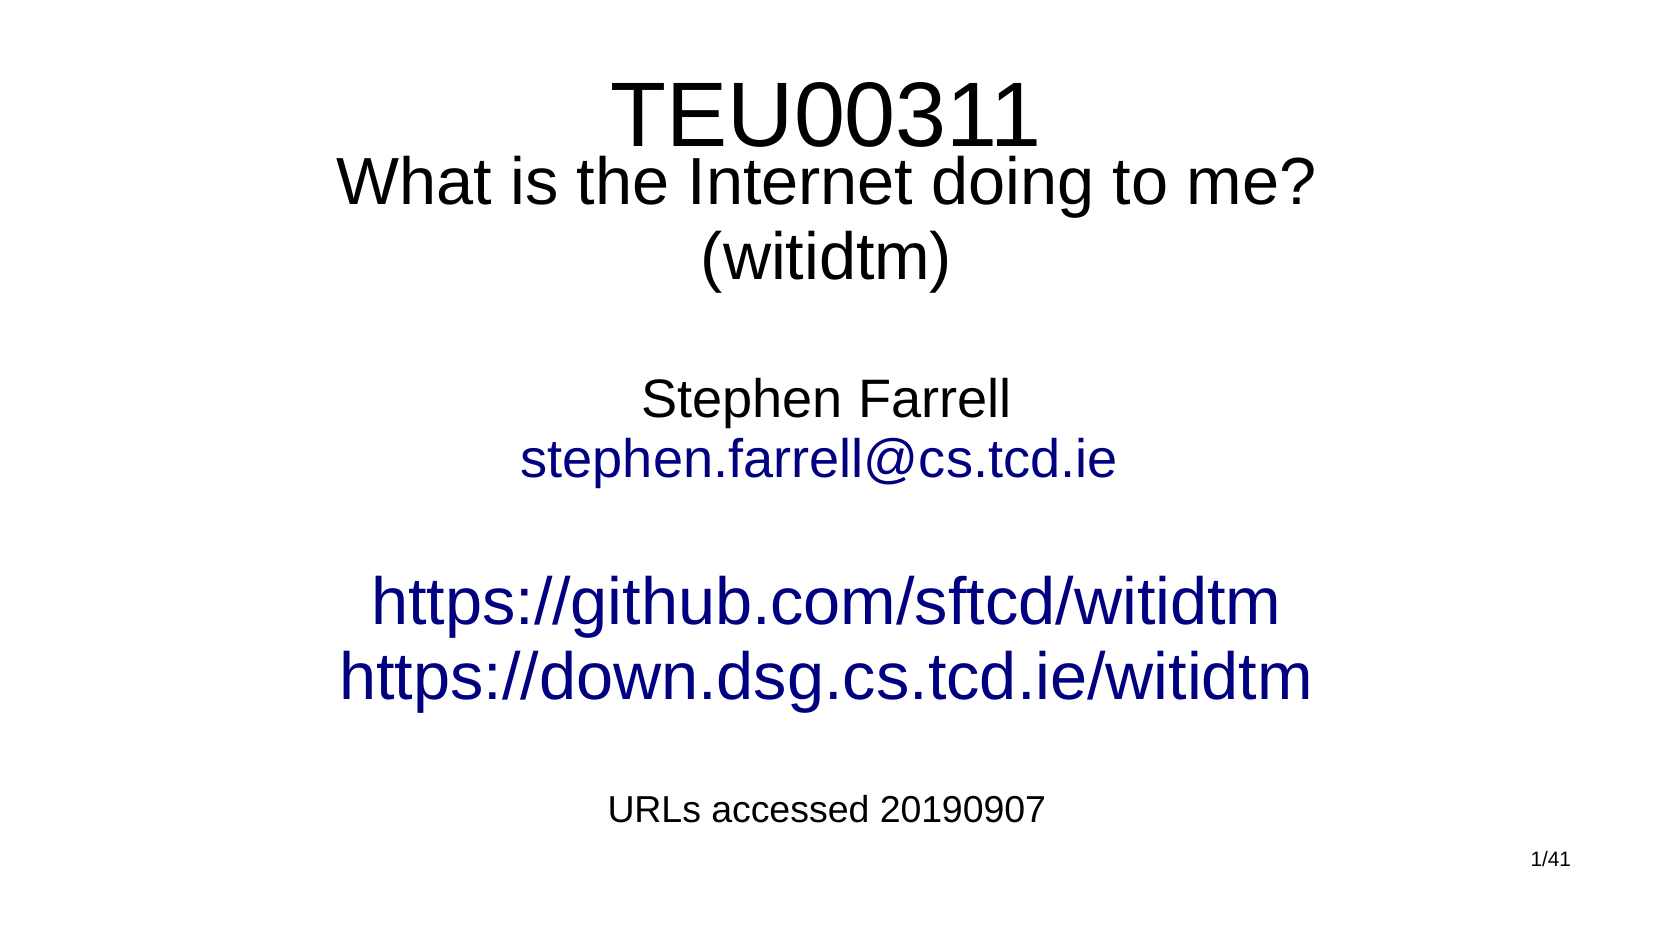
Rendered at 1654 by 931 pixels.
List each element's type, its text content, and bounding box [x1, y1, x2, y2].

subtitle What is the Internet doing to me? (witidtm) Stephen Farrell stephen.farrell@cs.tcd.ie https://github.com/sftcd/witidtm https://down.dsg.cs.tcd.ie/witidtm URLs accessed 20190907 [82, 144, 1571, 831]
title TEU00311 [82, 37, 1571, 144]
